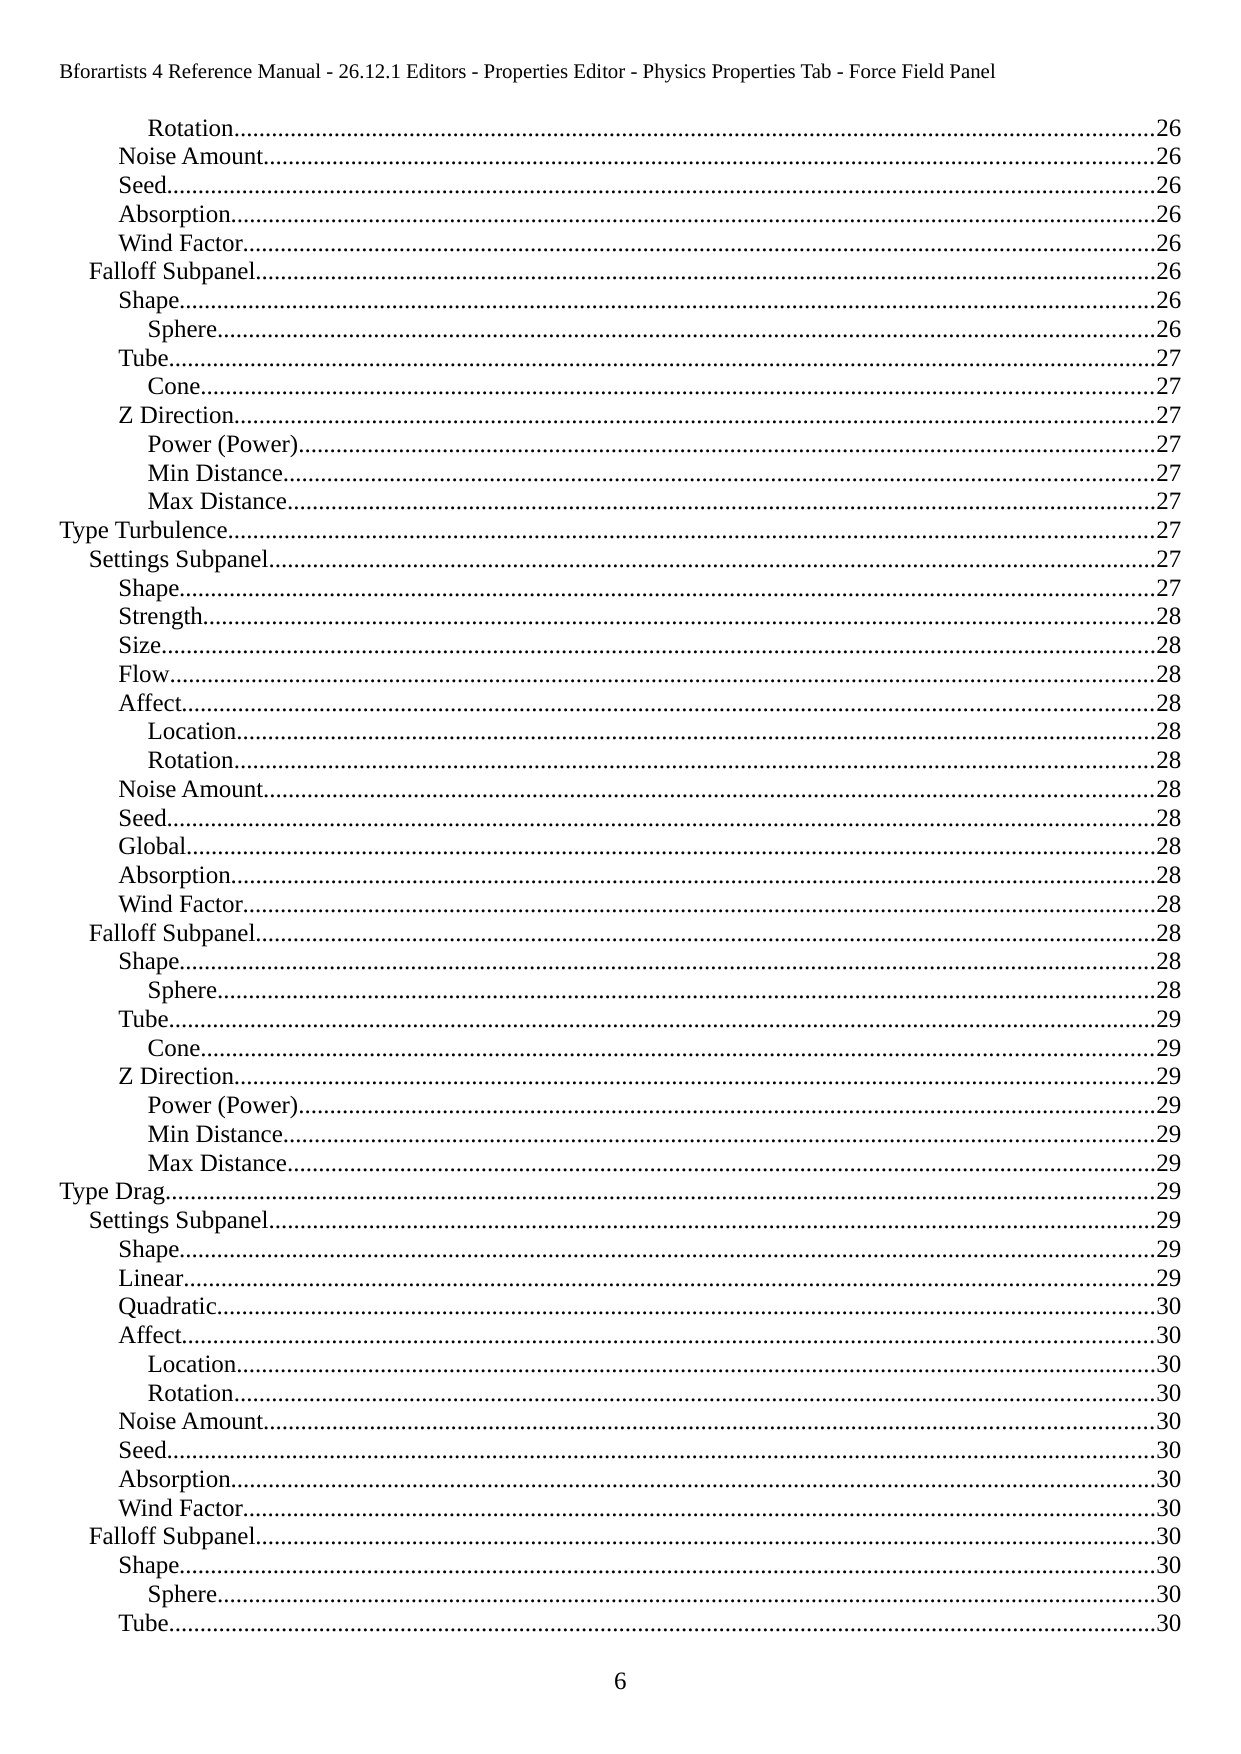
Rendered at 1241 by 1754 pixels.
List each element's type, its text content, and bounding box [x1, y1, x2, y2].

text Shape 27 [118, 573, 1181, 601]
text Absorption 26 [118, 199, 1181, 228]
text Noise Amount 28 [118, 774, 1181, 803]
text Settings Subpanel 29 [88, 1205, 1181, 1234]
text Location 28 [147, 716, 1181, 745]
text Global 28 [118, 831, 1181, 860]
text Affect 28 [118, 688, 1181, 716]
text Cone 27 [147, 371, 1181, 400]
text Tube 30 [118, 1608, 1181, 1636]
text Size 28 [118, 630, 1181, 659]
text Tube 27 [118, 343, 1181, 371]
text Cone 29 [147, 1033, 1181, 1061]
text Absorption 30 [118, 1464, 1181, 1493]
text Shape 29 [118, 1234, 1181, 1263]
text Falloff Subpanel 28 [88, 918, 1181, 946]
text Noise Amount 26 [118, 141, 1181, 170]
text Absorption 28 [118, 860, 1181, 889]
text Seed 26 [118, 170, 1181, 199]
text Wind Factor 28 [118, 889, 1181, 918]
text Falloff Subpanel 26 [88, 256, 1181, 285]
text Rotation 30 [147, 1378, 1181, 1406]
text Power (Power) 29 [147, 1090, 1181, 1119]
text Affect 30 [118, 1320, 1181, 1349]
text Shape 28 [118, 946, 1181, 975]
text Strength 28 [118, 601, 1181, 630]
text Min Distance 27 [147, 458, 1181, 486]
text Tube 29 [118, 1004, 1181, 1033]
text Quadratic 30 [118, 1291, 1181, 1320]
text Type Turbulence 27 [59, 515, 1181, 544]
text Min Distance 29 [147, 1119, 1181, 1148]
text Noise Amount 30 [118, 1406, 1181, 1435]
text Falloff Subpanel 30 [88, 1521, 1181, 1550]
text Z Direction 29 [118, 1061, 1181, 1090]
text Linear 29 [118, 1263, 1181, 1291]
text Seed 30 [118, 1435, 1181, 1464]
text Sphere 30 [147, 1579, 1181, 1608]
text Max Distance 27 [147, 486, 1181, 515]
text Rotation 28 [147, 745, 1181, 774]
text Sphere 28 [147, 975, 1181, 1004]
text Sphere 26 [147, 314, 1181, 343]
text Location 30 [147, 1349, 1181, 1378]
text Shape 30 [118, 1550, 1181, 1579]
text Power (Power) 27 [147, 429, 1181, 458]
text Wind Factor 26 [118, 228, 1181, 256]
text Flow 28 [118, 659, 1181, 688]
text Z Direction 27 [118, 400, 1181, 429]
text Seed 28 [118, 803, 1181, 831]
text Max Distance 29 [147, 1148, 1181, 1176]
text Settings Subpanel 27 [88, 544, 1181, 573]
text Type Drag 29 [59, 1176, 1181, 1205]
text Wind Factor 30 [118, 1493, 1181, 1521]
text Rotation 26 [147, 113, 1181, 141]
text Shape 26 [118, 285, 1181, 314]
